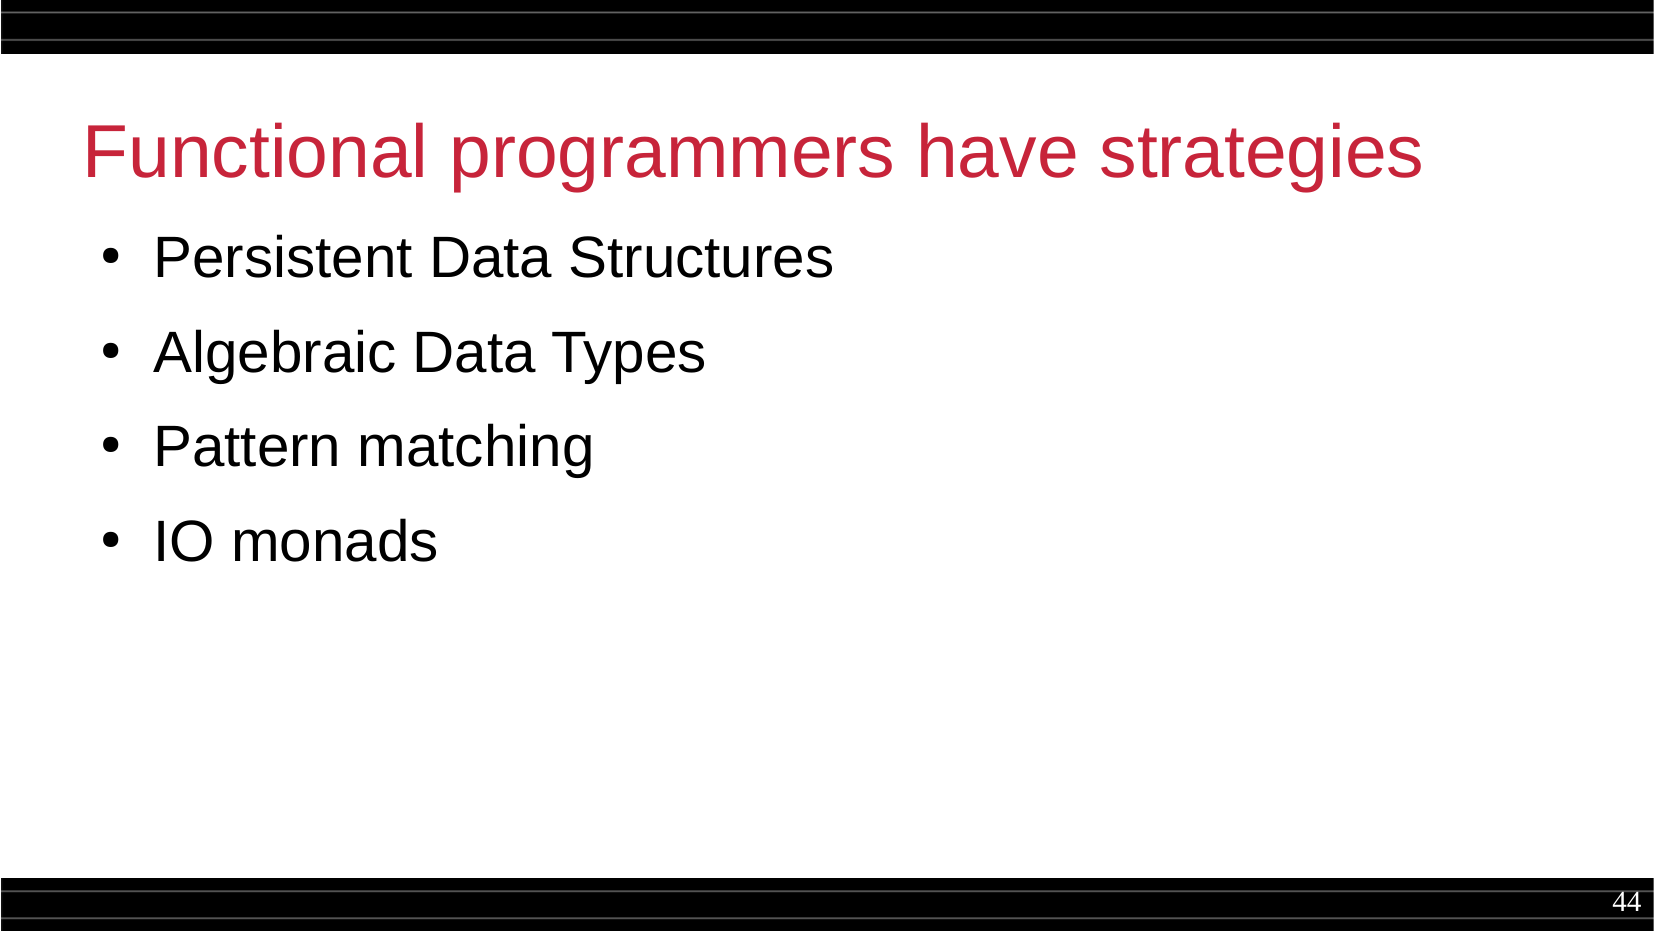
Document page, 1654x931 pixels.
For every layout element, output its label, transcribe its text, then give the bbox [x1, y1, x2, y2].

picture [1, 0, 1654, 54]
list Persistent Data Structures Algebraic Data Types Pattern matching IO monads [82, 225, 1571, 856]
picture [1, 878, 1654, 931]
title Functional programmers have strategies [82, 92, 1571, 211]
